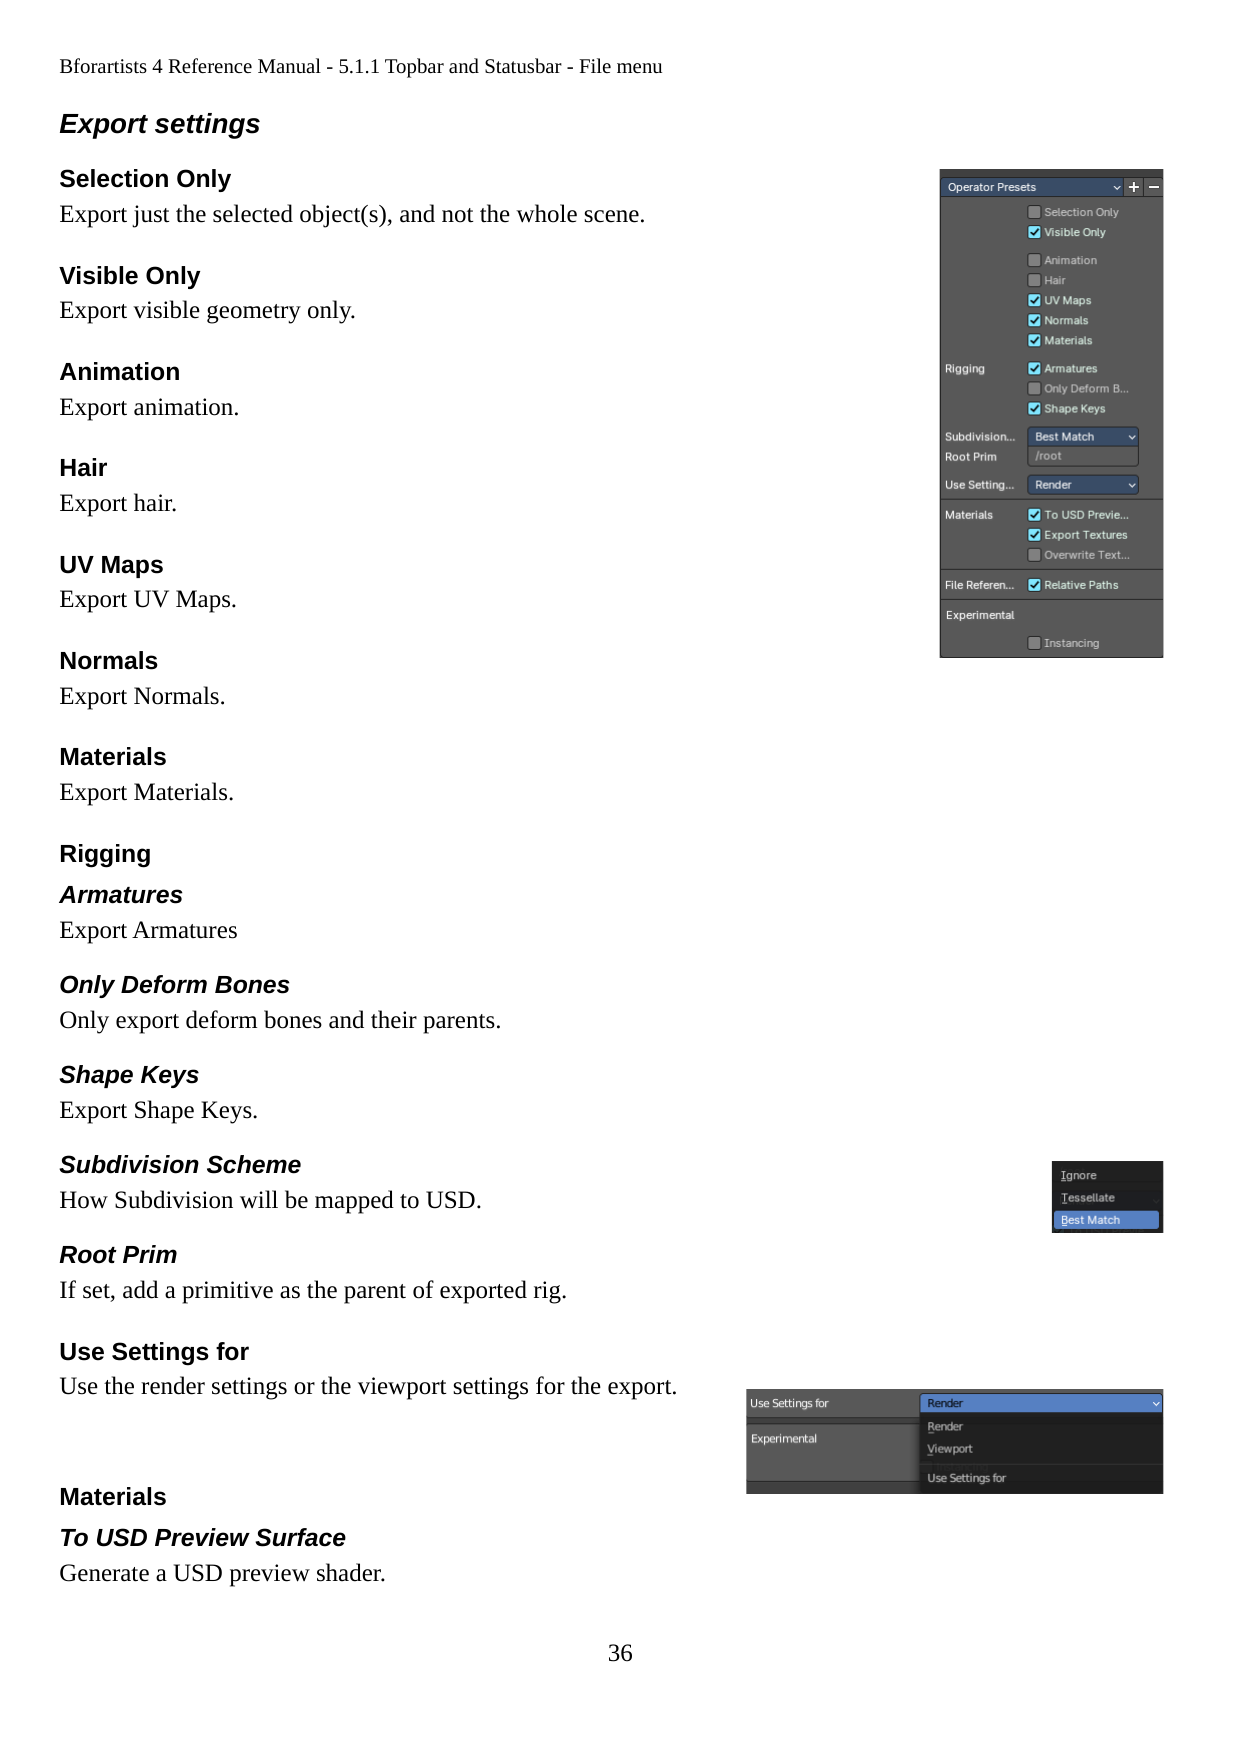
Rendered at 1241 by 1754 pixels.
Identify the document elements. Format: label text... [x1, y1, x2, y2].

subtitle Hair [59, 453, 939, 482]
subtitle Materials [59, 1482, 1181, 1511]
subtitle [1164, 453, 1181, 482]
text Export animation. [59, 392, 939, 421]
subtitle Shape Keys [59, 1060, 1181, 1089]
subtitle Visible Only [59, 261, 939, 289]
subtitle To USD Preview Surface [59, 1523, 1181, 1552]
text Export hair. [59, 488, 939, 517]
text Export Armatures [59, 915, 1181, 943]
subtitle Root Prim [59, 1240, 1181, 1269]
subtitle Animation [59, 357, 939, 386]
subtitle Subdivision Scheme [59, 1150, 1181, 1179]
subtitle Selection Only [59, 164, 1181, 193]
text Export just the selected object(s), and not the whole scene. [59, 199, 939, 228]
text Export Normals. [59, 681, 1181, 710]
subtitle [1164, 357, 1181, 386]
text How Subdivision will be mapped to USD. [59, 1185, 1051, 1214]
picture [939, 169, 1164, 658]
text [1164, 584, 1181, 613]
subtitle Normals [59, 646, 1181, 675]
text Export Shape Keys. [59, 1095, 1181, 1124]
text If set, add a primitive as the parent of exported rig. [59, 1275, 1181, 1304]
text [1164, 488, 1181, 517]
text Export visible geometry only. [59, 296, 939, 324]
subtitle Use Settings for [59, 1337, 1181, 1365]
subtitle Export settings [59, 107, 1181, 139]
subtitle UV Maps [59, 550, 939, 578]
subtitle Rigging [59, 839, 1181, 867]
subtitle Only Deform Bones [59, 970, 1181, 998]
text Only export deform bones and their parents. [59, 1005, 1181, 1033]
text Use the render settings or the viewport settings for the export. [59, 1371, 1181, 1400]
text Generate a USD preview shader. [59, 1558, 1181, 1587]
text [1164, 392, 1181, 421]
subtitle [1164, 261, 1181, 289]
text Export UV Maps. [59, 584, 939, 613]
subtitle Armatures [59, 880, 1181, 908]
text Export Materials. [59, 777, 1181, 806]
picture [746, 1389, 1164, 1494]
subtitle Materials [59, 742, 1181, 771]
subtitle [1164, 550, 1181, 578]
picture [1051, 1161, 1164, 1233]
